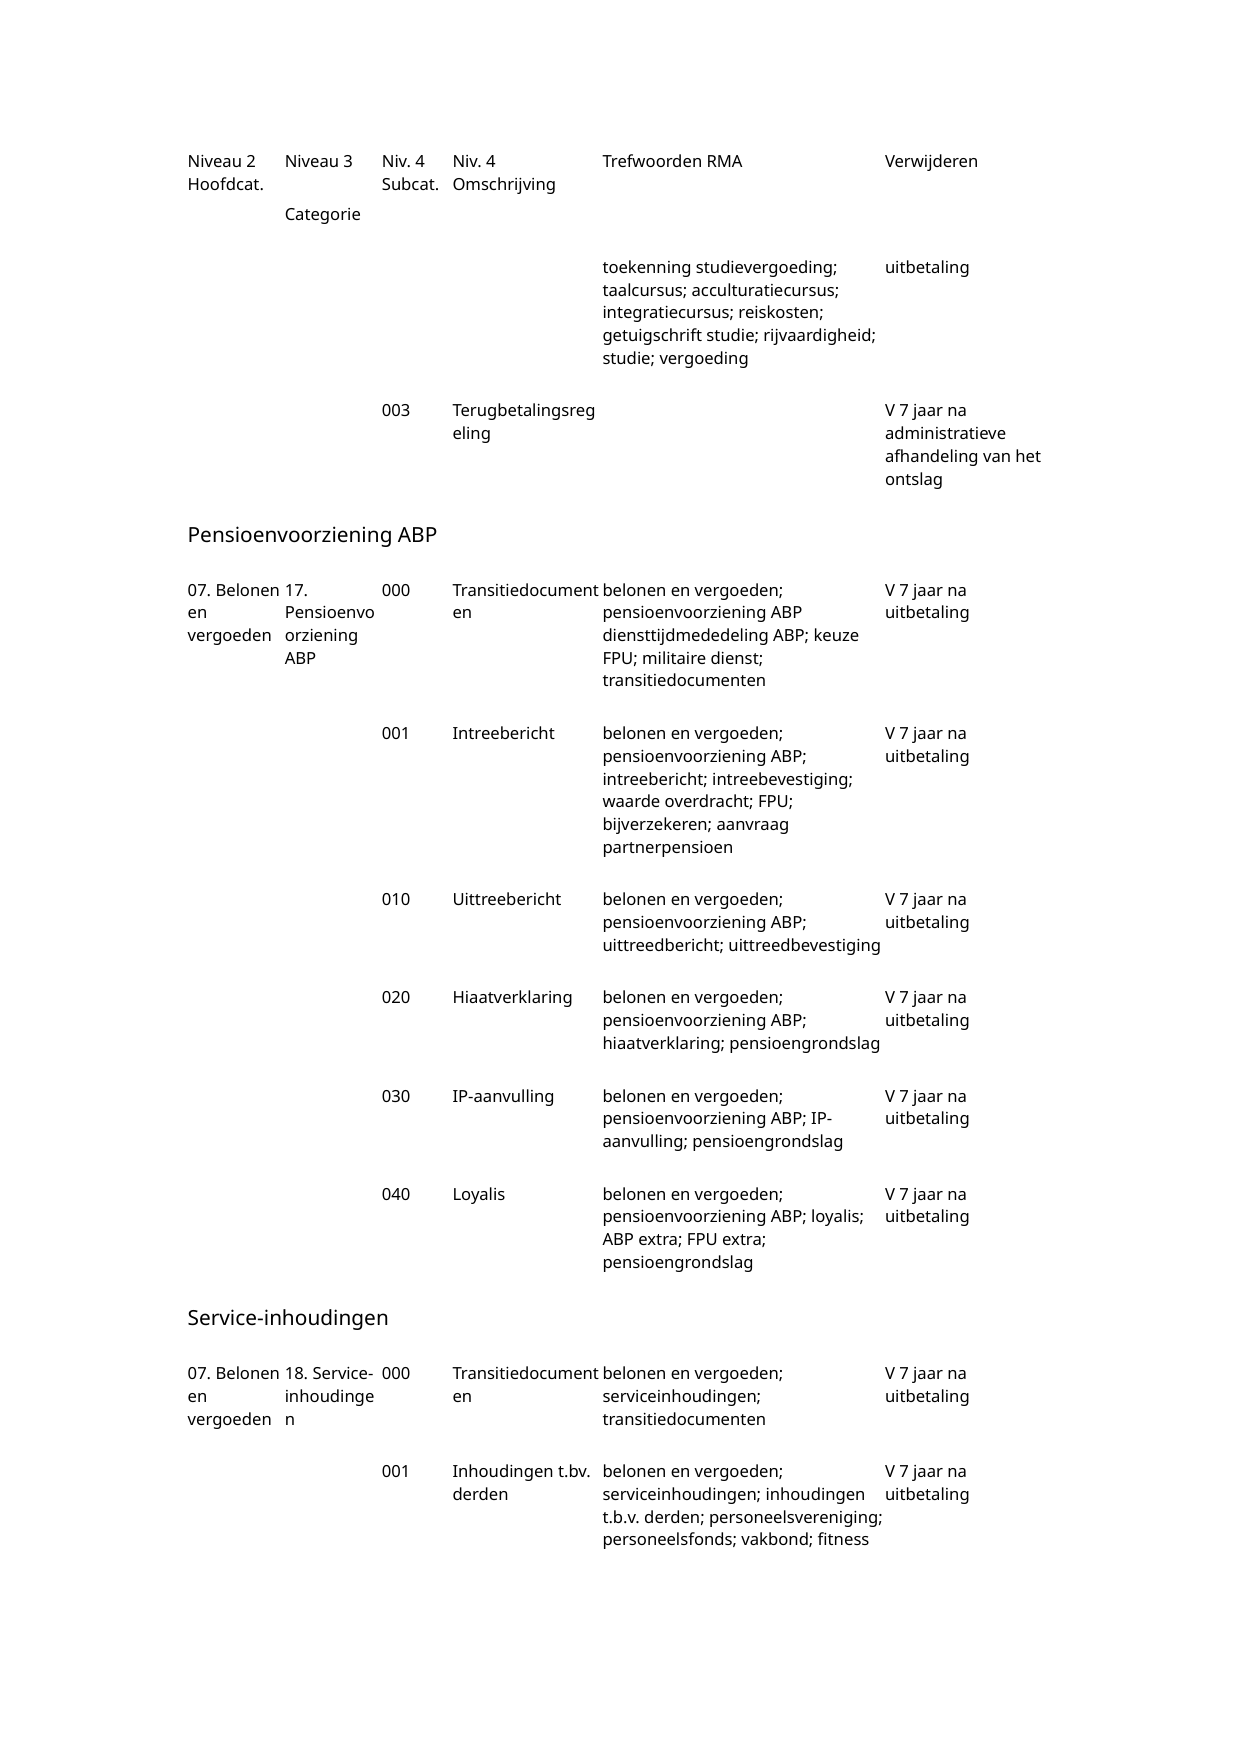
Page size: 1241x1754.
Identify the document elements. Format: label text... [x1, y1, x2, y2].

table_cell [285, 1084, 382, 1182]
table_cell Service-inhoudingen [188, 1303, 1053, 1362]
table_cell Inhoudingen t.bv. derden [452, 1460, 602, 1581]
table_cell Transitiedocumenten [452, 1362, 602, 1460]
table_cell [188, 1084, 284, 1182]
table_cell belonen en vergoeden; pensioenvoorziening ABP; loyalis; ABP extra; FPU extra; pensioengrondslag [602, 1183, 885, 1303]
table_cell 07. Belonen en vergoeden [188, 578, 284, 722]
table_cell V 7 jaar na uitbetaling [885, 722, 1053, 888]
table_cell belonen en vergoeden; pensioenvoorziening ABP diensttijdmededeling ABP; keuze FPU; militaire dienst; transitiedocumenten [602, 578, 885, 722]
table_cell [188, 1183, 284, 1303]
table_cell 020 [382, 986, 452, 1084]
table_cell V 7 jaar na uitbetaling [885, 986, 1053, 1084]
table_cell [188, 722, 284, 888]
table_cell 17. Pensioenvoorziening ABP [285, 578, 382, 722]
table_header Niv. 4 Subcat. [382, 150, 452, 255]
table_cell 07. Belonen en vergoeden [188, 1362, 284, 1460]
table_cell Intreebericht [452, 722, 602, 888]
table_cell 030 [382, 1084, 452, 1182]
table_cell belonen en vergoeden; serviceinhoudingen; transitiedocumenten [602, 1362, 885, 1460]
table_cell [285, 1183, 382, 1303]
table_cell Hiaatverklaring [452, 986, 602, 1084]
table_cell belonen en vergoeden; pensioenvoorziening ABP; hiaatverklaring; pensioengrondslag [602, 986, 885, 1084]
table_cell belonen en vergoeden; pensioenvoorziening ABP; IP-aanvulling; pensioengrondslag [602, 1084, 885, 1182]
table_cell [188, 986, 284, 1084]
table_header Niveau 2 Hoofdcat. [188, 150, 284, 255]
table_cell toekenning studievergoeding; taalcursus; acculturatiecursus; integratiecursus; reiskosten; getuigschrift studie; rijvaardigheid; studie; vergoeding [602, 255, 885, 399]
table_cell belonen en vergoeden; pensioenvoorziening ABP; intreebericht; intreebevestiging; waarde overdracht; FPU; bijverzekeren; aanvraag partnerpensioen [602, 722, 885, 888]
table_cell Pensioenvoorziening ABP [188, 520, 1053, 578]
table_cell [285, 1460, 382, 1581]
table_cell belonen en vergoeden; serviceinhoudingen; inhoudingen t.b.v. derden; personeelsvereniging; personeelsfonds; vakbond; fitness [602, 1460, 885, 1581]
table_cell [188, 1460, 284, 1581]
table_cell V 7 jaar na uitbetaling [885, 1084, 1053, 1182]
table_cell Transitiedocumenten [452, 578, 602, 722]
table_header Niv. 4 Omschrijving [452, 150, 602, 255]
table_cell Uittreebericht [452, 888, 602, 986]
table_cell [188, 888, 284, 986]
table_cell Loyalis [452, 1183, 602, 1303]
table_cell [602, 399, 885, 520]
table_header Niveau 3 Categorie [285, 150, 382, 255]
table_cell [382, 255, 452, 399]
table_cell 000 [382, 1362, 452, 1460]
table_cell [285, 722, 382, 888]
table_cell V 7 jaar na uitbetaling [885, 1460, 1053, 1581]
table_cell [285, 986, 382, 1084]
table_cell V 7 jaar na uitbetaling [885, 1183, 1053, 1303]
table_cell 040 [382, 1183, 452, 1303]
table_cell [285, 399, 382, 520]
table_cell IP-aanvulling [452, 1084, 602, 1182]
table_cell Terugbetalingsregeling [452, 399, 602, 520]
table_header Verwijderen [885, 150, 1053, 255]
table_cell V 7 jaar na uitbetaling [885, 1362, 1053, 1460]
table_cell 000 [382, 578, 452, 722]
table_cell V 7 jaar na uitbetaling [885, 888, 1053, 986]
table_cell V 7 jaar na administratieve afhandeling van het ontslag [885, 399, 1053, 520]
table_cell 010 [382, 888, 452, 986]
table_cell belonen en vergoeden; pensioenvoorziening ABP; uittreedbericht; uittreedbevestiging [602, 888, 885, 986]
table_cell [188, 255, 284, 399]
table_cell [285, 888, 382, 986]
table_cell [188, 399, 284, 520]
table_cell 001 [382, 1460, 452, 1581]
table_cell V 7 jaar na uitbetaling [885, 578, 1053, 722]
table_cell 001 [382, 722, 452, 888]
table_cell [285, 255, 382, 399]
table_cell [452, 255, 602, 399]
table_header Trefwoorden RMA [602, 150, 885, 255]
table_cell 18. Service-inhoudingen [285, 1362, 382, 1460]
table_cell 003 [382, 399, 452, 520]
table_cell uitbetaling [885, 255, 1053, 399]
